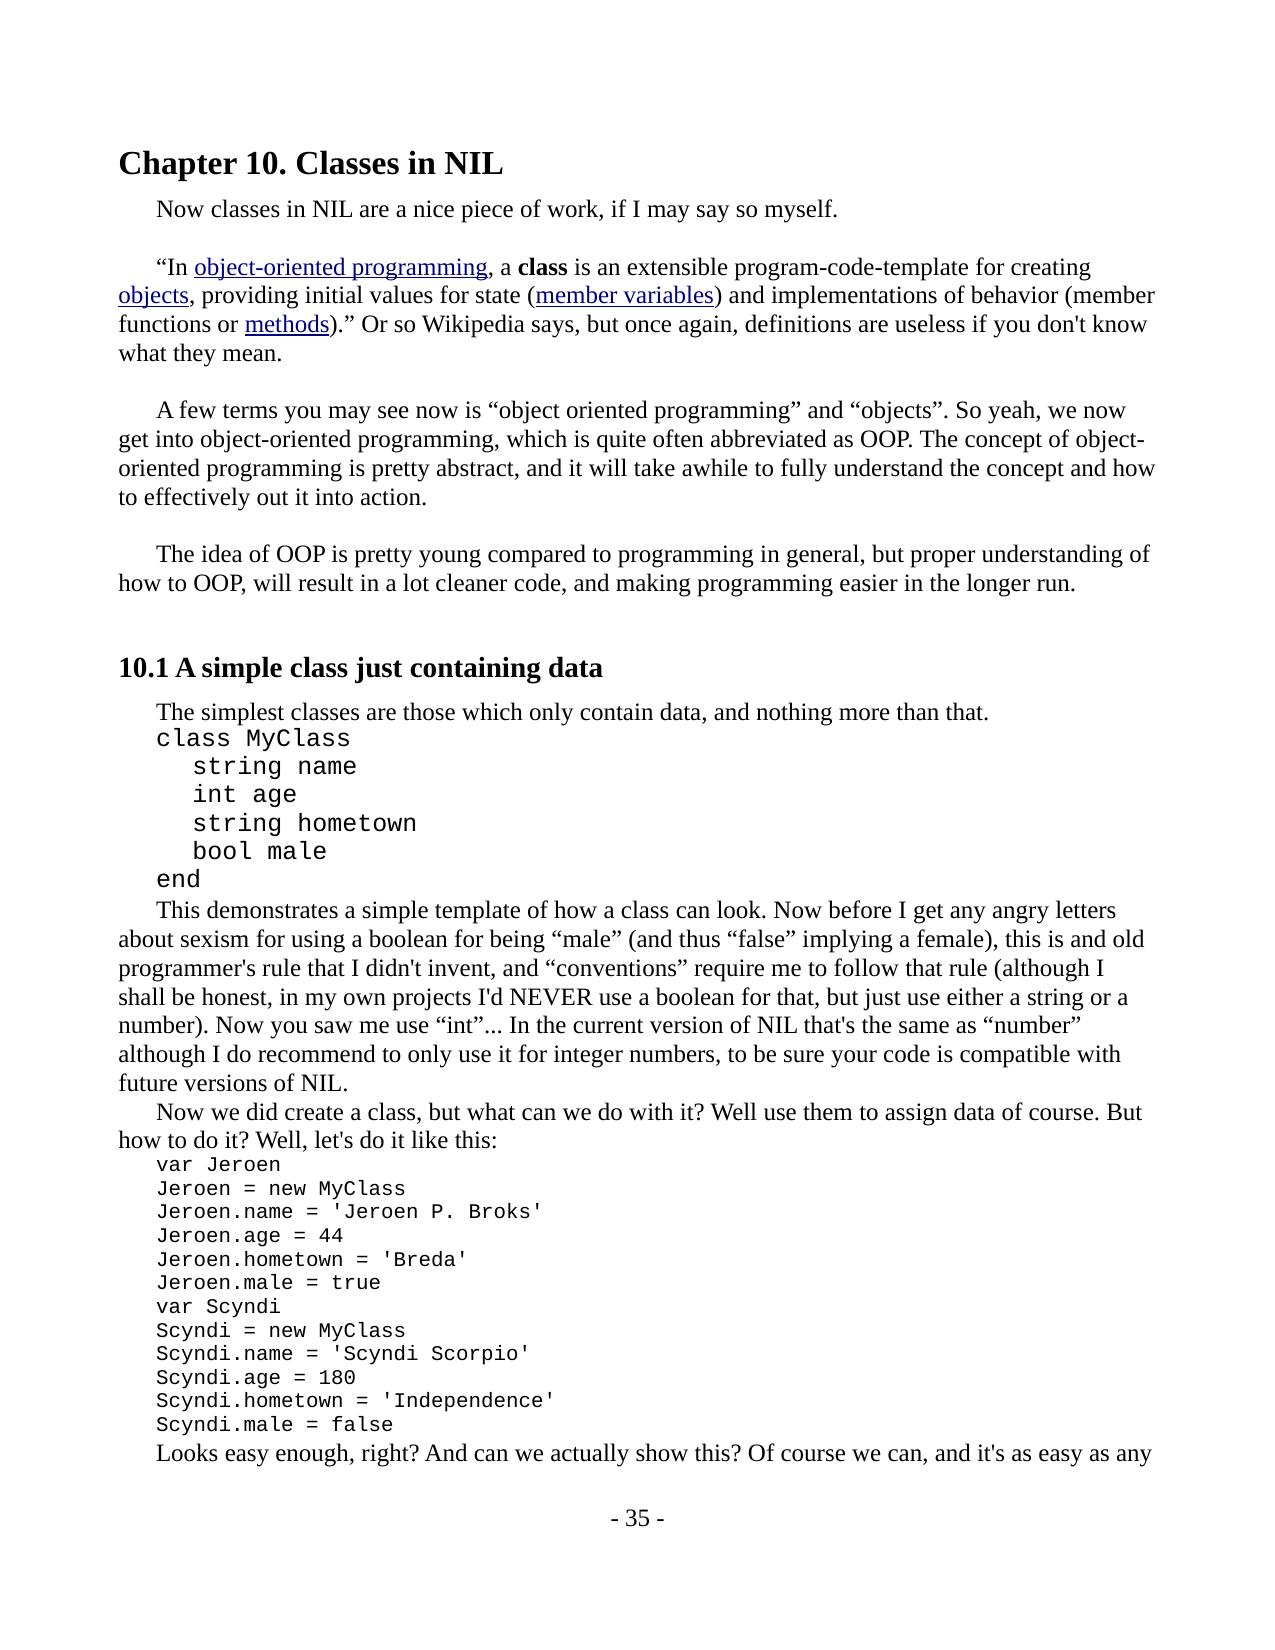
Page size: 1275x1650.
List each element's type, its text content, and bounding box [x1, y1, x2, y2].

text “In object-oriented programming, a class is an extensible program-code-template for creating objects, providing initial values for state (member variables) and implementations of behavior (member functions or methods).” Or so Wikipedia says, but once again, definitions are useless if you don't know what they mean. [118, 252, 1157, 367]
text The idea of OOP is pretty young compared to programming in general, but proper understanding of how to OOP, will result in a lot cleaner code, and making programming easier in the longer run. [118, 539, 1157, 597]
text Scyndi.male = false [118, 1414, 1157, 1438]
text class MyClass [118, 725, 1157, 754]
text Now we did create a class, but what can we do with it? Well use them to assign data of course. But how to do it? Well, let's do it like this: [118, 1097, 1157, 1154]
text Scyndi.name = 'Scyndi Scorpio' [118, 1343, 1157, 1367]
text end [118, 867, 1157, 895]
text string hometown [118, 810, 1157, 839]
text Scyndi.hometown = 'Independence' [118, 1391, 1157, 1414]
text int age [118, 782, 1157, 810]
text A few terms you may see now is “object oriented programming” and “objects”. So yeah, we now get into object-oriented programming, which is quite often abbreviated as OOP. The concept of object-oriented programming is pretty abstract, and it will take awhile to fully understand the concept and how to effectively out it into action. [118, 396, 1157, 511]
text Jeroen = new MyClass [118, 1178, 1157, 1201]
subtitle 10.1 A simple class just containing data [118, 651, 1157, 684]
text This demonstrates a simple template of how a class can look. Now before I get any angry letters about sexism for using a boolean for being “male” (and thus “false” implying a female), this is and old programmer's rule that I didn't invent, and “conventions” require me to follow that rule (although I shall be honest, in my own projects I'd NEVER use a boolean for that, but just use either a string or a number). Now you saw me use “int”... In the current version of NIL that's the same as “number” although I do recommend to only use it for integer numbers, to be sure your code is compatible with future versions of NIL. [118, 895, 1157, 1097]
text Jeroen.hometown = 'Breda' [118, 1249, 1157, 1272]
text Jeroen.name = 'Jeroen P. Broks' [118, 1201, 1157, 1225]
text string name [118, 754, 1157, 782]
text bool male [118, 839, 1157, 867]
text Scyndi = new MyClass [118, 1319, 1157, 1343]
text Now classes in NIL are a nice piece of work, if I may say so myself. [118, 194, 1157, 223]
text Jeroen.male = true [118, 1272, 1157, 1296]
text Looks easy enough, right? And can we actually show this? Of course we can, and it's as easy as any [118, 1438, 1157, 1467]
text var Scyndi [118, 1296, 1157, 1319]
subtitle Chapter 10. Classes in NIL [118, 143, 1157, 182]
text Jeroen.age = 44 [118, 1225, 1157, 1249]
text var Jeroen [118, 1154, 1157, 1178]
text Scyndi.age = 180 [118, 1367, 1157, 1391]
text The simplest classes are those which only contain data, and nothing more than that. [118, 697, 1157, 725]
